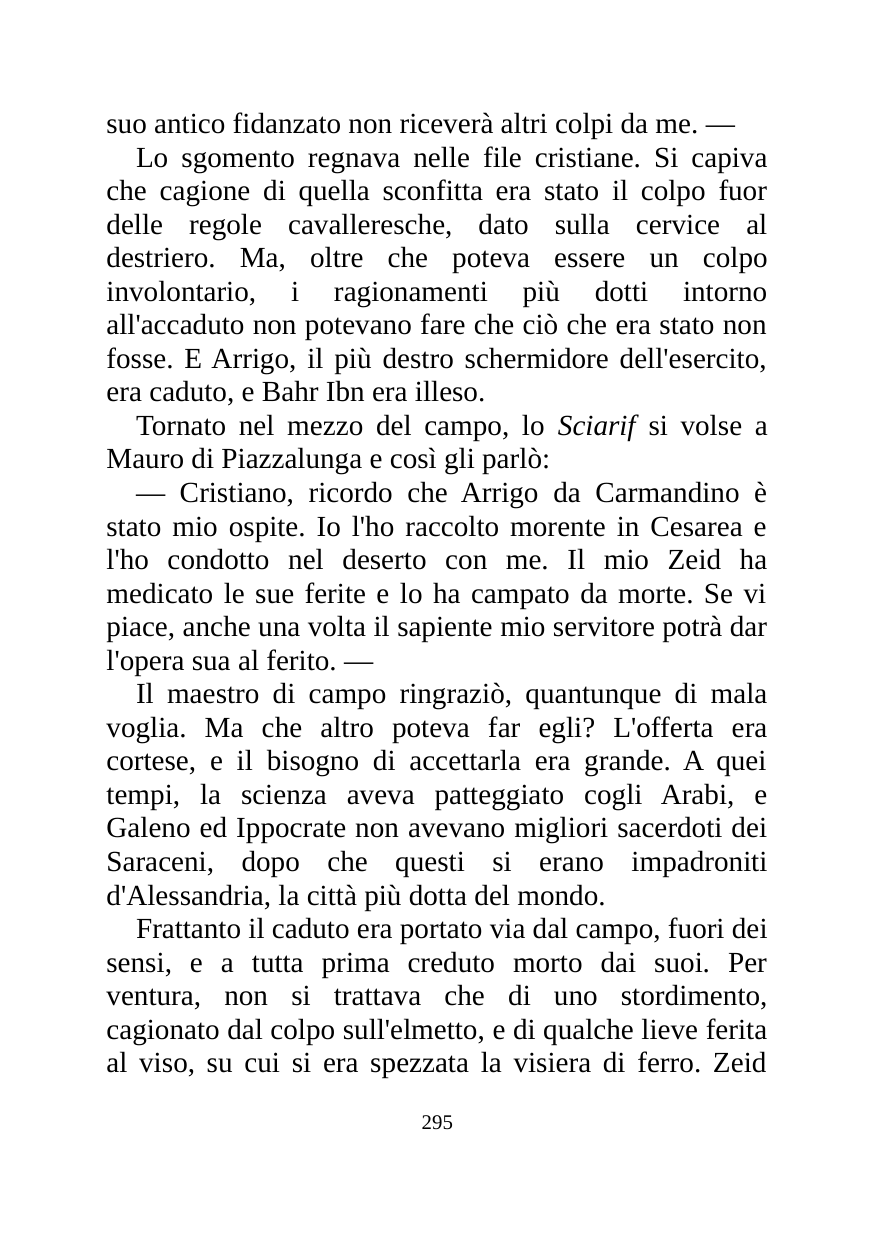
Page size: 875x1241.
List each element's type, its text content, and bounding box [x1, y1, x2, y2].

text suo antico fidanzato non riceverà altri colpi da me. — [106, 106, 768, 140]
text Frattanto il caduto era portato via dal campo, fuori dei sensi, e a tutta prima creduto morto dai suoi. Per ventura, non si trattava che di uno stordimento, cagionato dal colpo sull'elmetto, e di qualche lieve ferita al viso, su cui si era spezzata la visiera di ferro. Zeid [106, 911, 768, 1079]
text Il maestro di campo ringraziò, quantunque di mala voglia. Ma che altro poteva far egli? L'offerta era cortese, e il bisogno di accettarla era grande. A quei tempi, la scienza aveva patteggiato cogli Arabi, e Galeno ed Ippocrate non avevano migliori sacerdoti dei Saraceni, dopo che questi si erano impadroniti d'Alessandria, la città più dotta del mondo. [106, 676, 768, 911]
text Tornato nel mezzo del campo, lo Sciarif si volse a Mauro di Piazzalunga e così gli parlò: [106, 408, 768, 475]
text — Cristiano, ricordo che Arrigo da Carmandino è stato mio ospite. Io l'ho raccolto morente in Cesarea e l'ho condotto nel deserto con me. Il mio Zeid ha medicato le sue ferite e lo ha campato da morte. Se vi piace, anche una volta il sapiente mio servitore potrà dar l'opera sua al ferito. — [106, 475, 768, 676]
text Lo sgomento regnava nelle file cristiane. Si capiva che cagione di quella sconfitta era stato il colpo fuor delle regole cavalleresche, dato sulla cervice al destriero. Ma, oltre che poteva essere un colpo involontario, i ragionamenti più dotti intorno all'accaduto non potevano fare che ciò che era stato non fosse. E Arrigo, il più destro schermidore dell'esercito, era caduto, e Bahr Ibn era illeso. [106, 140, 768, 408]
